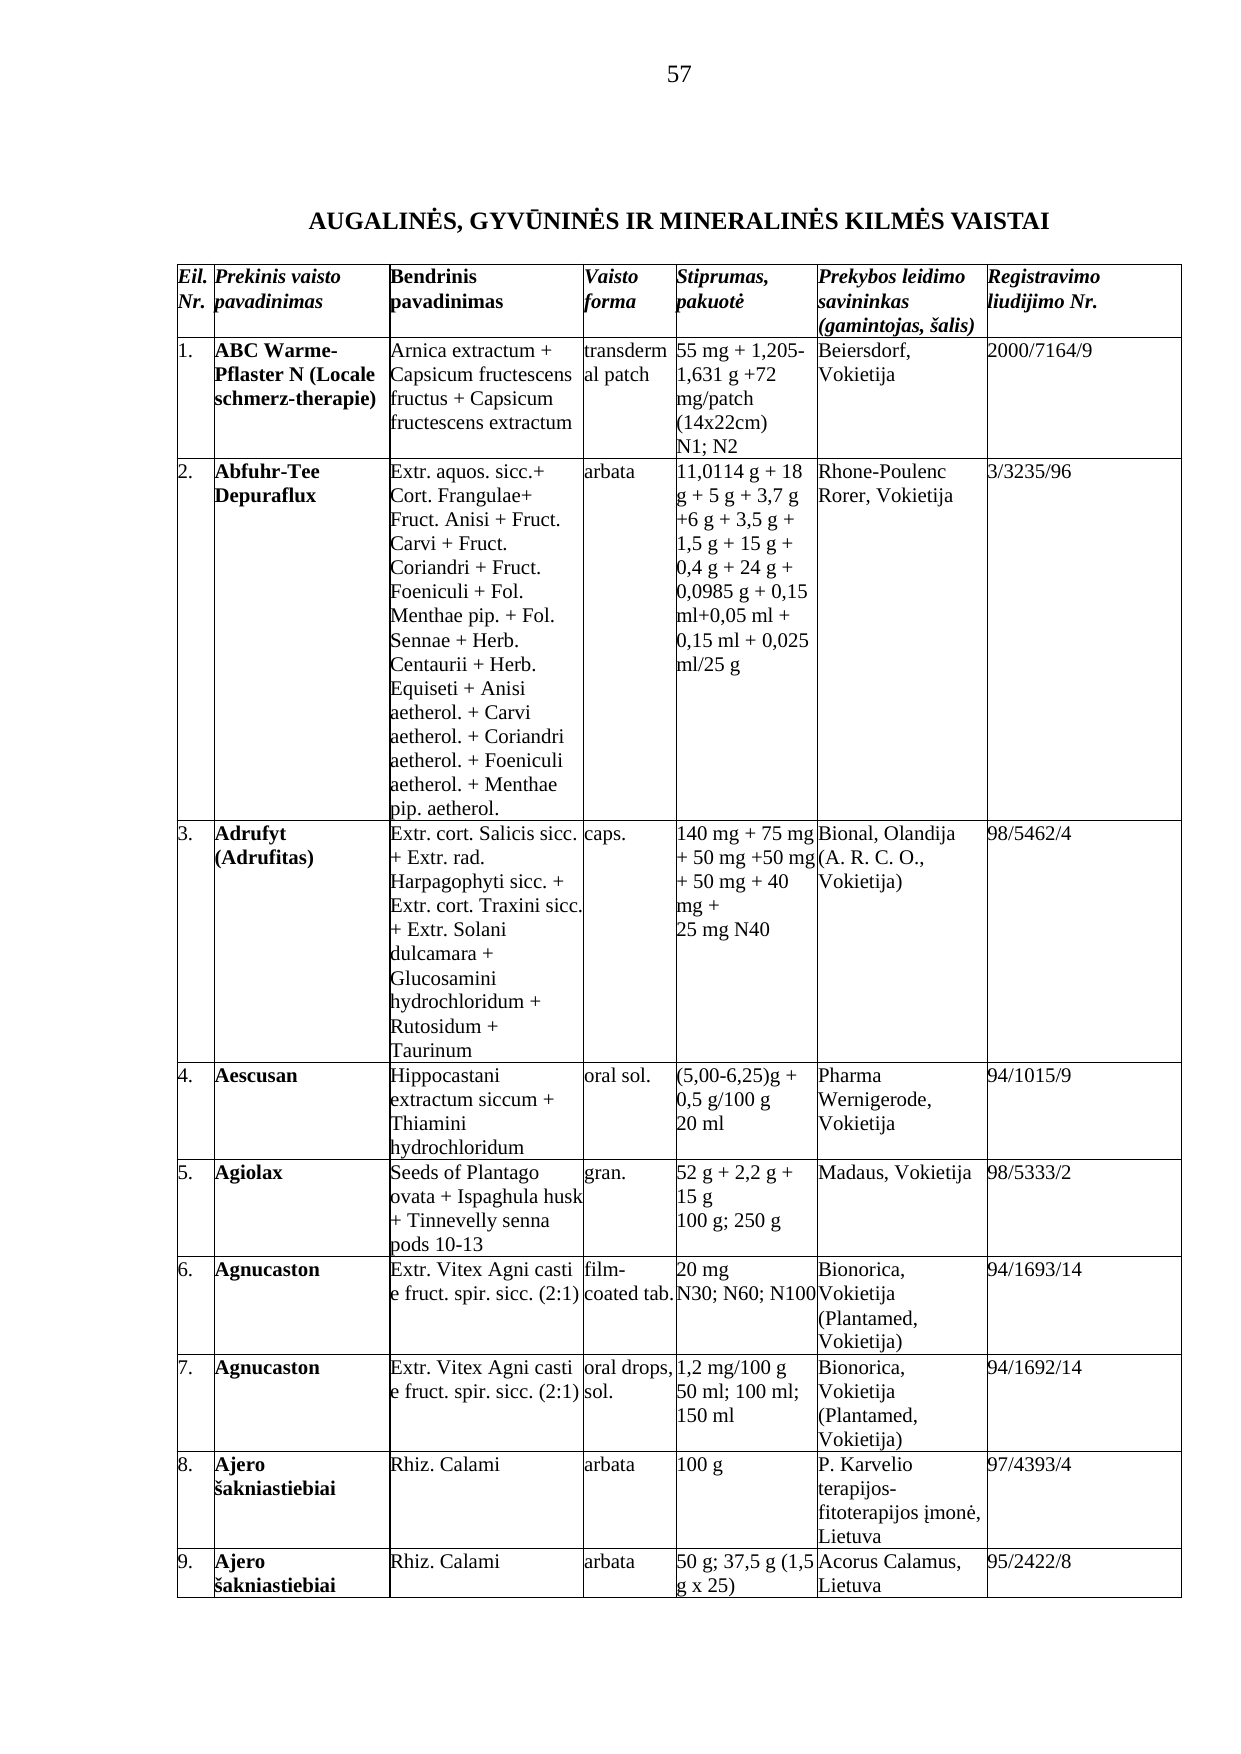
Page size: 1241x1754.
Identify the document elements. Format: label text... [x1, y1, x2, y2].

text AUGALINĖS, GYVŪNINĖS IR MINERALINĖS KILMĖS VAISTAI [177, 206, 1181, 235]
table_cell arbata [584, 1549, 676, 1597]
table_cell oral sol. [584, 1063, 676, 1159]
table_cell oral drops, sol. [584, 1355, 676, 1451]
table_cell 94/1692/14 [988, 1355, 1181, 1451]
table_cell 6. [178, 1257, 214, 1353]
table_cell 100 g [677, 1452, 817, 1548]
table_cell 94/1693/14 [988, 1257, 1181, 1353]
table_cell 50 g; 37,5 g (1,5 g x 25) [677, 1549, 817, 1597]
table_cell transdermal patch [584, 338, 676, 458]
table_cell 9. [178, 1549, 214, 1597]
table_cell Madaus, Vokietija [818, 1160, 987, 1256]
table_cell 8. [178, 1452, 214, 1548]
table_cell 7. [178, 1355, 214, 1451]
table_cell 140 mg + 75 mg + 50 mg +50 mg + 50 mg + 40 mg + 25 mg N40 [677, 821, 817, 1062]
table_cell arbata [584, 1452, 676, 1548]
table_header Bendrinis pavadinimas [391, 265, 583, 337]
table_cell 52 g + 2,2 g + 15 g 100 g; 250 g [677, 1160, 817, 1256]
table_header Vaisto forma [584, 265, 676, 337]
table_cell 55 mg + 1,205-1,631 g +72 mg/patch (14x22cm) N1; N2 [677, 338, 817, 458]
table_cell Rhiz. Calami [391, 1452, 583, 1548]
table_header Prekybos leidimo savininkas (gamintojas, šalis) [818, 265, 987, 337]
table_cell 20 mg N30; N60; N100 [677, 1257, 817, 1353]
table_cell Agiolax [215, 1160, 389, 1256]
table_cell 3/3235/96 [988, 459, 1181, 820]
table_cell 1. [178, 338, 214, 458]
table_cell 11,0114 g + 18 g + 5 g + 3,7 g +6 g + 3,5 g + 1,5 g + 15 g + 0,4 g + 24 g + 0,0985 g + 0,15 ml+0,05 ml + 0,15 ml + 0,025 ml/25 g [677, 459, 817, 820]
table_cell caps. [584, 821, 676, 1062]
table_cell ABC Warme-Pflaster N (Locale schmerz-therapie) [215, 338, 389, 458]
table_cell Ajero šakniastiebiai [215, 1452, 389, 1548]
table_cell Extr. aquos. sicc.+ Cort. Frangulae+ Fruct. Anisi + Fruct. Carvi + Fruct. Coriandri + Fruct. Foeniculi + Fol. Menthae pip. + Fol. Sennae + Herb. Centaurii + Herb. Equiseti + Anisi aetherol. + Carvi aetherol. + Coriandri aetherol. + Foeniculi aetherol. + Menthae pip. aetherol. [391, 459, 583, 820]
table_cell Beiersdorf, Vokietija [818, 338, 987, 458]
table_cell gran. [584, 1160, 676, 1256]
table_cell Rhiz. Calami [391, 1549, 583, 1597]
table_cell Extr. Vitex Agni casti e fruct. spir. sicc. (2:1) [391, 1355, 583, 1451]
table_cell 98/5333/2 [988, 1160, 1181, 1256]
table_cell Ajero šakniastiebiai [215, 1549, 389, 1597]
table_cell 3. [178, 821, 214, 1062]
table_cell Acorus Calamus, Lietuva [818, 1549, 987, 1597]
table_cell Adrufyt (Adrufitas) [215, 821, 389, 1062]
table_cell 5. [178, 1160, 214, 1256]
table_header Prekinis vaisto pavadinimas [215, 265, 389, 337]
table_cell Bional, Olandija (A. R. C. O., Vokietija) [818, 821, 987, 1062]
table_cell 98/5462/4 [988, 821, 1181, 1062]
table_header Stiprumas, pakuotė [677, 265, 817, 337]
table_cell film-coated tab. [584, 1257, 676, 1353]
table_cell 2. [178, 459, 214, 820]
table_cell Arnica extractum + Capsicum fructescens fructus + Capsicum fructescens extractum [391, 338, 583, 458]
table_cell Bionorica, Vokietija (Plantamed, Vokietija) [818, 1257, 987, 1353]
table_header Registravimo liudijimo Nr. [988, 265, 1181, 337]
table_cell Extr. Vitex Agni casti e fruct. spir. sicc. (2:1) [391, 1257, 583, 1353]
table_cell Agnucaston [215, 1257, 389, 1353]
table_cell P. Karvelio terapijos-fitoterapijos įmonė, Lietuva [818, 1452, 987, 1548]
table_header Eil. Nr. [178, 265, 214, 337]
table_cell 94/1015/9 [988, 1063, 1181, 1159]
table_cell Aescusan [215, 1063, 389, 1159]
table_cell Hippocastani extractum siccum + Thiamini hydrochloridum [391, 1063, 583, 1159]
table_cell 95/2422/8 [988, 1549, 1181, 1597]
table_cell Pharma Wernigerode, Vokietija [818, 1063, 987, 1159]
table_cell Extr. cort. Salicis sicc. + Extr. rad. Harpagophyti sicc. + Extr. cort. Traxini sicc. + Extr. Solani dulcamara + Glucosamini hydrochloridum + Rutosidum + Taurinum [391, 821, 583, 1062]
table_cell 97/4393/4 [988, 1452, 1181, 1548]
table_cell (5,00-6,25)g + 0,5 g/100 g 20 ml [677, 1063, 817, 1159]
table_cell Seeds of Plantago ovata + Ispaghula husk + Tinnevelly senna pods 10-13 [391, 1160, 583, 1256]
table_cell 2000/7164/9 [988, 338, 1181, 458]
table_cell arbata [584, 459, 676, 820]
table_cell Bionorica, Vokietija (Plantamed, Vokietija) [818, 1355, 987, 1451]
table_cell 1,2 mg/100 g 50 ml; 100 ml; 150 ml [677, 1355, 817, 1451]
table_cell Abfuhr-Tee Depuraflux [215, 459, 389, 820]
table_cell Agnucaston [215, 1355, 389, 1451]
table_cell 4. [178, 1063, 214, 1159]
table_cell Rhone-Poulenc Rorer, Vokietija [818, 459, 987, 820]
